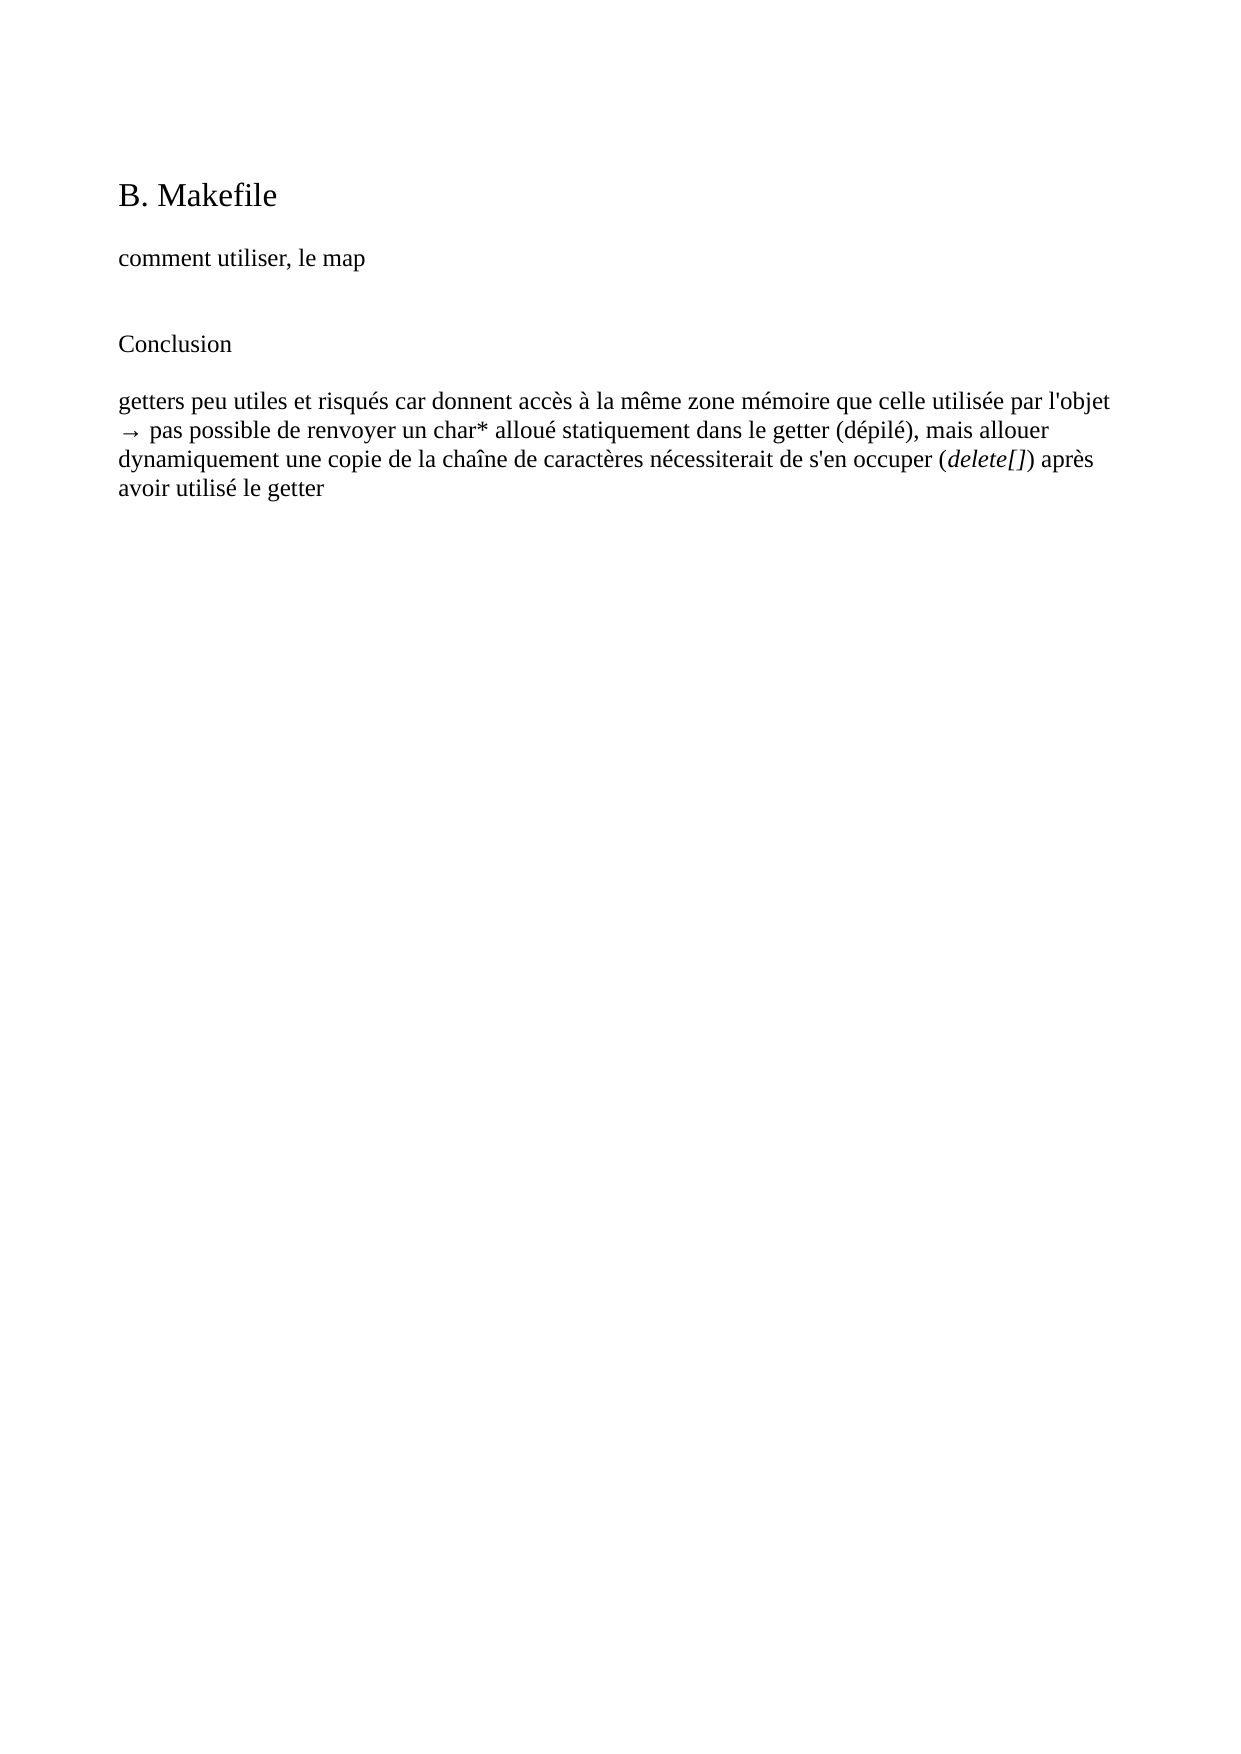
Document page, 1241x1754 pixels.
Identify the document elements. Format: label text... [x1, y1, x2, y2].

text B. Makefile [118, 176, 1122, 214]
text comment utiliser, le map [118, 243, 1122, 271]
text Conclusion [118, 329, 1122, 358]
text getters peu utiles et risqués car donnent accès à la même zone mémoire que celle utilisée par l'objet → pas possible de renvoyer un char* alloué statiquement dans le getter (dépilé), mais allouer dynamiquement une copie de la chaîne de caractères nécessiterait de s'en occuper (delete[]) après avoir utilisé le getter [118, 386, 1122, 501]
